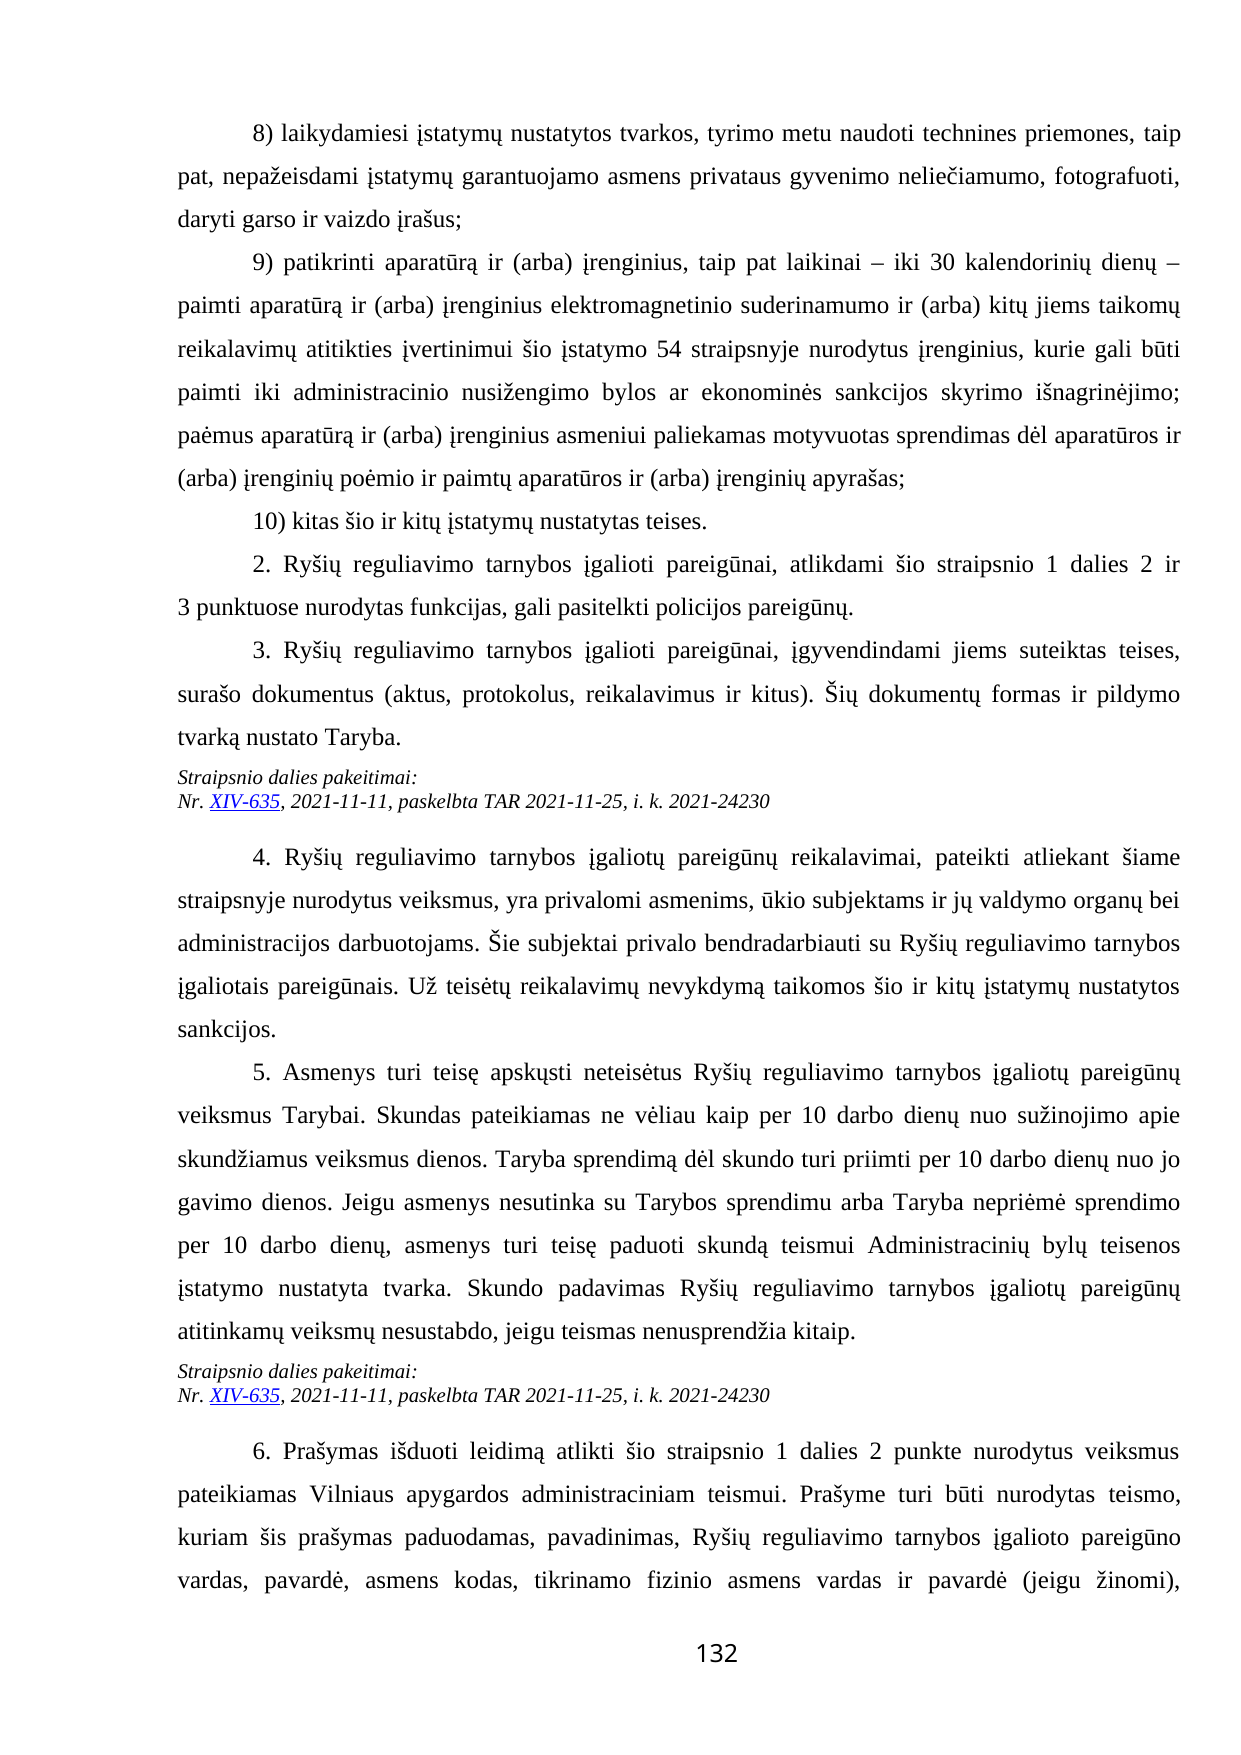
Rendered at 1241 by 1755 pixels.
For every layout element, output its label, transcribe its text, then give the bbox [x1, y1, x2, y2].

text 6. Prašymas išduoti leidimą atlikti šio straipsnio 1 dalies 2 punkte nurodytus veiksmus pateikiamas Vilniaus apygardos administraciniam teismui. Prašyme turi būti nurodytas teismo, kuriam šis prašymas paduodamas, pavadinimas, Ryšių reguliavimo tarnybos įgalioto pareigūno vardas, pavardė, asmens kodas, tikrinamo fizinio asmens vardas ir pavardė (jeigu žinomi), [177, 1436, 1181, 1594]
text Nr. XIV-635, 2021-11-11, paskelbta TAR 2021-11-25, i. k. 2021-24230 [177, 789, 1181, 813]
text 5. Asmenys turi teisę apskųsti neteisėtus Ryšių reguliavimo tarnybos įgaliotų pareigūnų veiksmus Tarybai. Skundas pateikiamas ne vėliau kaip per 10 darbo dienų nuo sužinojimo apie skundžiamus veiksmus dienos. Taryba sprendimą dėl skundo turi priimti per 10 darbo dienų nuo jo gavimo dienos. Jeigu asmenys nesutinka su Tarybos sprendimu arba Taryba nepriėmė sprendimo per 10 darbo dienų, asmenys turi teisę paduoti skundą teismui Administracinių bylų teisenos įstatymo nustatyta tvarka. Skundo padavimas Ryšių reguliavimo tarnybos įgaliotų pareigūnų atitinkamų veiksmų nesustabdo, jeigu teismas nenusprendžia kitaip. [177, 1057, 1181, 1345]
text Nr. XIV-635, 2021-11-11, paskelbta TAR 2021-11-25, i. k. 2021-24230 [177, 1383, 1181, 1407]
text Straipsnio dalies pakeitimai: [177, 765, 1181, 789]
text Straipsnio dalies pakeitimai: [177, 1359, 1181, 1383]
text 9) patikrinti aparatūrą ir (arba) įrenginius, taip pat laikinai – iki 30 kalendorinių dienų – paimti aparatūrą ir (arba) įrenginius elektromagnetinio suderinamumo ir (arba) kitų jiems taikomų reikalavimų atitikties įvertinimui šio įstatymo 54 straipsnyje nurodytus įrenginius, kurie gali būti paimti iki administracinio nusižengimo bylos ar ekonominės sankcijos skyrimo išnagrinėjimo; paėmus aparatūrą ir (arba) įrenginius asmeniui paliekamas motyvuotas sprendimas dėl aparatūros ir (arba) įrenginių poėmio ir paimtų aparatūros ir (arba) įrenginių apyrašas; [177, 247, 1181, 492]
text 2. Ryšių reguliavimo tarnybos įgalioti pareigūnai, atlikdami šio straipsnio 1 dalies 2 ir 3 punktuose nurodytas funkcijas, gali pasitelkti policijos pareigūnų. [177, 549, 1181, 621]
text 4. Ryšių reguliavimo tarnybos įgaliotų pareigūnų reikalavimai, pateikti atliekant šiame straipsnyje nurodytus veiksmus, yra privalomi asmenims, ūkio subjektams ir jų valdymo organų bei administracijos darbuotojams. Šie subjektai privalo bendradarbiauti su Ryšių reguliavimo tarnybos įgaliotais pareigūnais. Už teisėtų reikalavimų nevykdymą taikomos šio ir kitų įstatymų nustatytos sankcijos. [177, 842, 1181, 1043]
text 10) kitas šio ir kitų įstatymų nustatytas teises. [177, 506, 1181, 535]
text 3. Ryšių reguliavimo tarnybos įgalioti pareigūnai, įgyvendindami jiems suteiktas teises, surašo dokumentus (aktus, protokolus, reikalavimus ir kitus). Šių dokumentų formas ir pildymo tvarką nustato Taryba. [177, 636, 1181, 751]
text 8) laikydamiesi įstatymų nustatytos tvarkos, tyrimo metu naudoti technines priemones, taip pat, nepažeisdami įstatymų garantuojamo asmens privataus gyvenimo neliečiamumo, fotografuoti, daryti garso ir vaizdo įrašus; [177, 118, 1181, 233]
